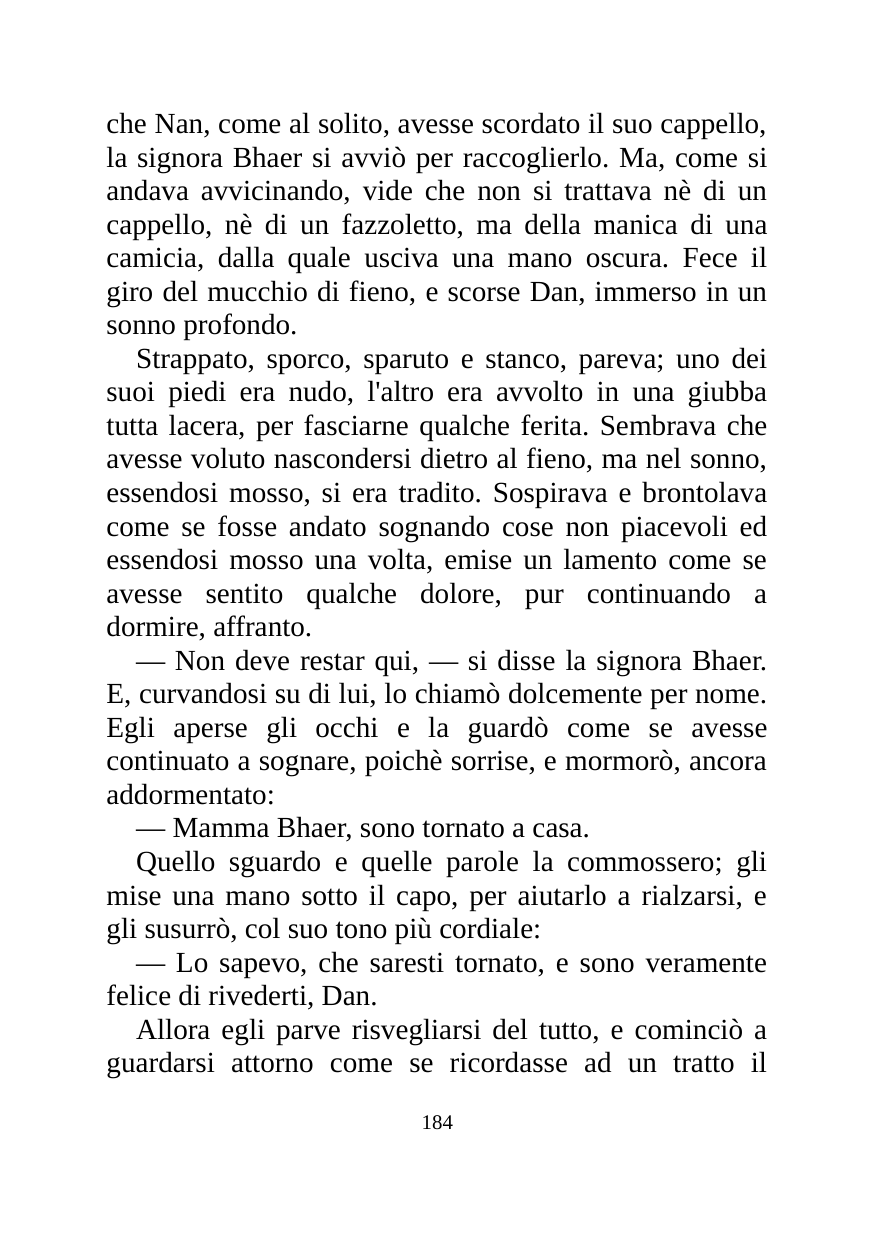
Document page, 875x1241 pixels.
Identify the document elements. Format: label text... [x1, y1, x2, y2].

text — Mamma Bhaer, sono tornato a casa. [106, 811, 768, 844]
text Allora egli parve risvegliarsi del tutto, e cominciò a guardarsi attorno come se ricordasse ad un tratto il [106, 1012, 768, 1079]
text — Non deve restar qui, — si disse la signora Bhaer. E, curvandosi su di lui, lo chiamò dolcemente per nome. Egli aperse gli occhi e la guardò come se avesse continuato a sognare, poichè sorrise, e mormorò, ancora addormentato: [106, 643, 768, 811]
text Quello sguardo e quelle parole la commossero; gli mise una mano sotto il capo, per aiutarlo a rialzarsi, e gli susurrò, col suo tono più cordiale: [106, 844, 768, 945]
text che Nan, come al solito, avesse scordato il suo cappello, la signora Bhaer si avviò per raccoglierlo. Ma, come si andava avvicinando, vide che non si trattava nè di un cappello, nè di un fazzoletto, ma della manica di una camicia, dalla quale usciva una mano oscura. Fece il giro del mucchio di fieno, e scorse Dan, immerso in un sonno profondo. [106, 106, 768, 341]
text — Lo sapevo, che saresti tornato, e sono veramente felice di rivederti, Dan. [106, 945, 768, 1012]
text Strappato, sporco, sparuto e stanco, pareva; uno dei suoi piedi era nudo, l'altro era avvolto in una giubba tutta lacera, per fasciarne qualche ferita. Sembrava che avesse voluto nascondersi dietro al fieno, ma nel sonno, essendosi mosso, si era tradito. Sospirava e brontolava come se fosse andato sognando cose non piacevoli ed essendosi mosso una volta, emise un lamento come se avesse sentito qualche dolore, pur continuando a dormire, affranto. [106, 341, 768, 643]
